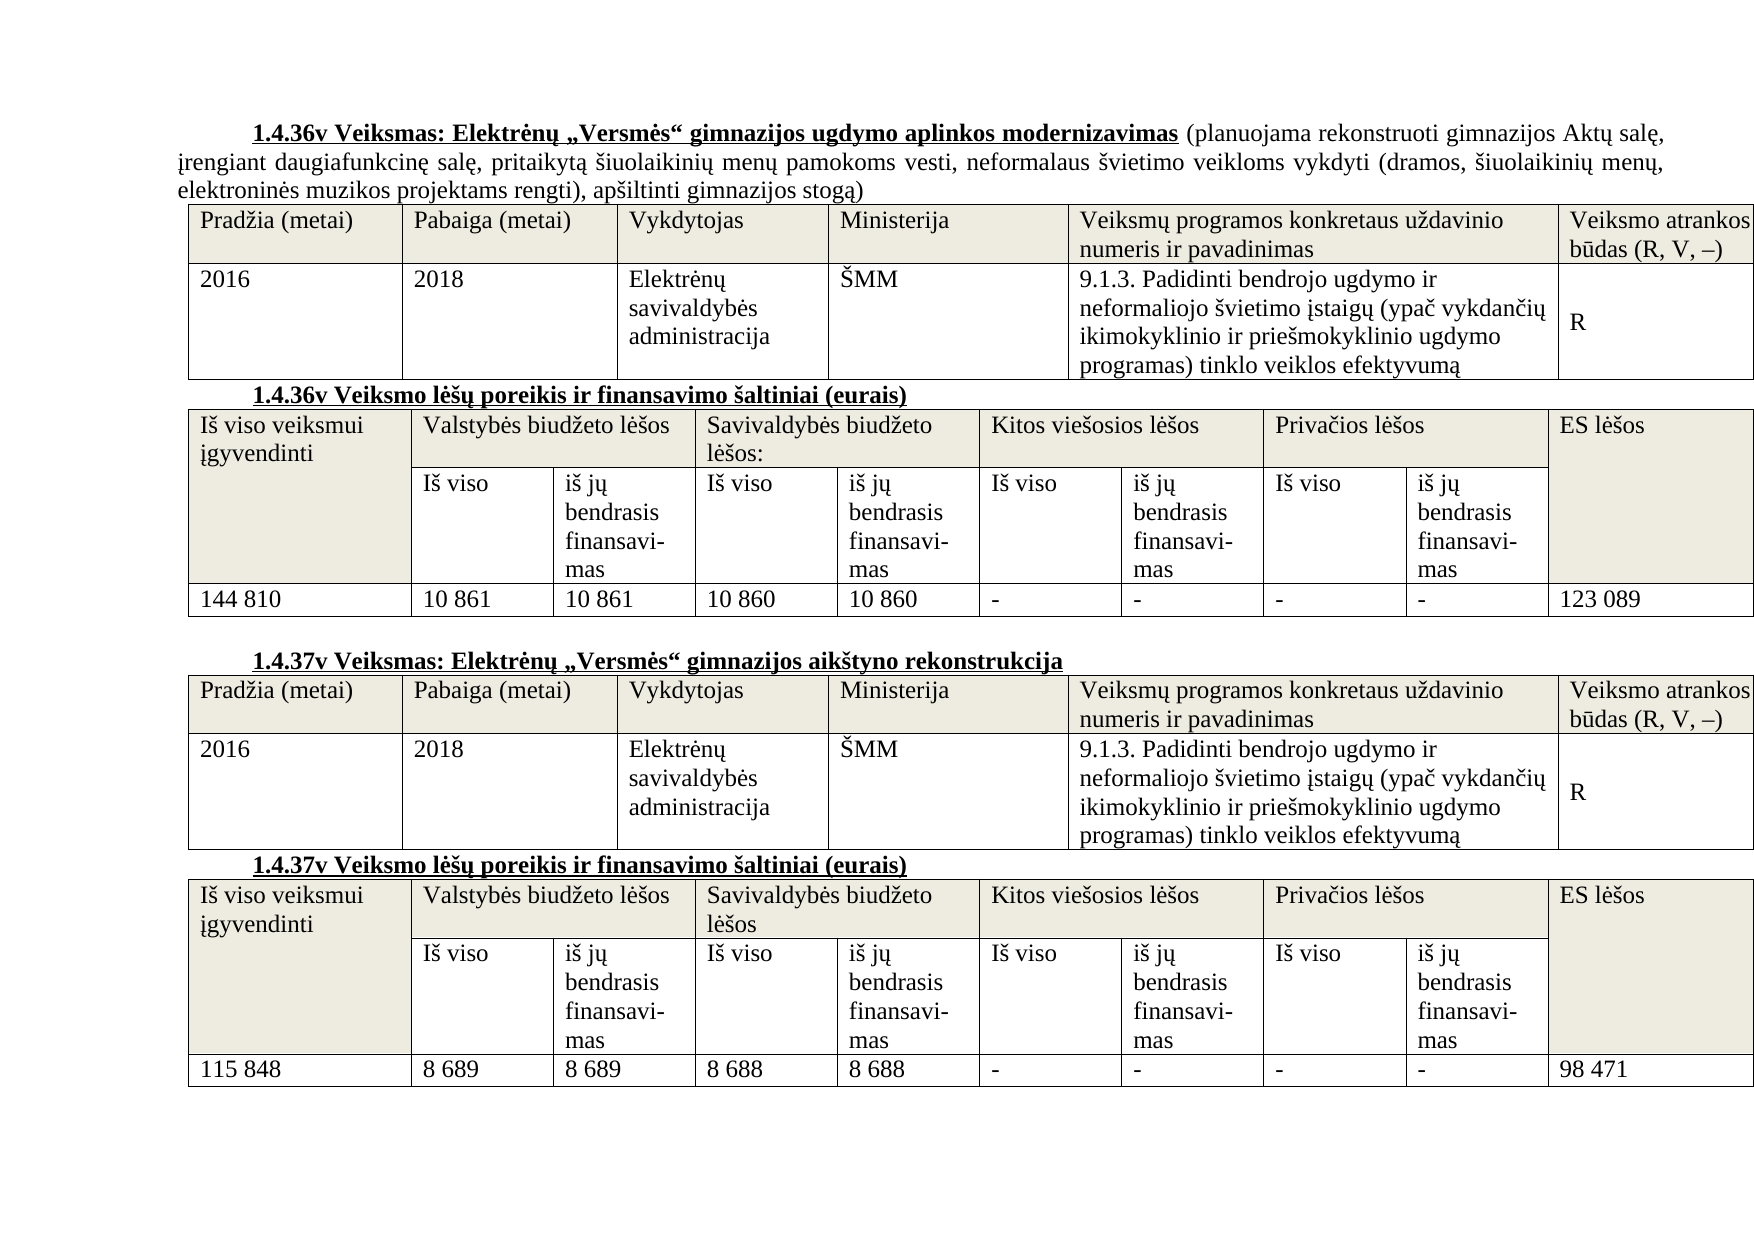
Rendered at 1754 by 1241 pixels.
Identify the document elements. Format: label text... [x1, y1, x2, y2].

table_cell - [1407, 584, 1548, 616]
table_cell Iš viso [1264, 468, 1406, 583]
table_cell Iš viso [696, 468, 837, 583]
table_header Privačios lėšos [1264, 410, 1548, 467]
table_cell 2018 [403, 264, 617, 379]
table_cell ŠMM [829, 264, 1068, 379]
table_cell 123 089 [1549, 584, 1753, 616]
table_cell iš jų bendrasis finansavi- mas [838, 468, 979, 583]
table_cell 2016 [189, 734, 402, 849]
table_cell Elektrėnų savivaldybės administracija [618, 734, 828, 849]
table_cell Iš viso [980, 468, 1121, 583]
table_cell iš jų bendrasis finansavi- mas [1122, 468, 1263, 583]
table_cell Elektrėnų savivaldybės administracija [618, 264, 828, 379]
table_cell iš jų bendrasis finansavi- mas [838, 939, 979, 1053]
table_header Pradžia (metai) [189, 676, 402, 733]
table_cell Iš viso [412, 939, 553, 1053]
table_cell Iš viso [696, 939, 837, 1053]
table_header ES lėšos [1549, 410, 1753, 583]
table_header Iš viso veiksmui įgyvendinti [189, 880, 411, 1053]
table_header Ministerija [829, 205, 1068, 263]
table_cell 8 688 [838, 1055, 979, 1086]
text 1.4.36v Veiksmas: Elektrėnų „Versmės“ gimnazijos ugdymo aplinkos modernizavimas (planuojama rekonstruoti gimnazijos Aktų salę, įrengiant daugiafunkcinę salę, pritaikytą šiuolaikinių menų pamokoms vesti, neformalaus švietimo veikloms vykdyti (dramos, šiuolaikinių menų, elektroninės muzikos projektams rengti), apšiltinti gimnazijos stogą) [177, 118, 1665, 204]
table_cell iš jų bendrasis finansavi- mas [1407, 939, 1548, 1053]
table_cell iš jų bendrasis finansavi- mas [1407, 468, 1548, 583]
table_header Veiksmo atrankos būdas (R, V, –) [1559, 205, 1753, 263]
table_header Pabaiga (metai) [403, 205, 617, 263]
table_cell 8 689 [412, 1055, 553, 1086]
table_cell - [1264, 584, 1406, 616]
text 1.4.37v Veiksmas: Elektrėnų „Versmės“ gimnazijos aikštyno rekonstrukcija [177, 646, 1665, 674]
table_header Veiksmų programos konkretaus uždavinio numeris ir pavadinimas [1069, 676, 1558, 733]
table_cell iš jų bendrasis finansavi- mas [1122, 939, 1263, 1053]
text 1.4.36v Veiksmo lėšų poreikis ir finansavimo šaltiniai (eurais) [177, 380, 1665, 409]
table_cell - [1122, 1055, 1263, 1086]
table_header Valstybės biudžeto lėšos [412, 410, 695, 467]
text 1.4.37v Veiksmo lėšų poreikis ir finansavimo šaltiniai (eurais) [177, 850, 1665, 879]
table_cell - [1407, 1055, 1548, 1086]
table_header Valstybės biudžeto lėšos [412, 880, 695, 937]
table_header Ministerija [829, 676, 1068, 733]
table_header Veiksmų programos konkretaus uždavinio numeris ir pavadinimas [1069, 205, 1558, 263]
table_header Kitos viešosios lėšos [980, 880, 1263, 937]
table_header Privačios lėšos [1264, 880, 1548, 937]
table_header Vykdytojas [618, 205, 828, 263]
table_cell 115 848 [189, 1055, 411, 1086]
table_header Veiksmo atrankos būdas (R, V, –) [1559, 676, 1753, 733]
table_cell 9.1.3. Padidinti bendrojo ugdymo ir neformaliojo švietimo įstaigų (ypač vykdančių ikimokyklinio ir priešmokyklinio ugdymo programas) tinklo veiklos efektyvumą [1069, 734, 1558, 849]
table_cell R [1559, 264, 1753, 379]
table_header Savivaldybės biudžeto lėšos: [696, 410, 979, 467]
table_header Pabaiga (metai) [403, 676, 617, 733]
table_cell Iš viso [1264, 939, 1406, 1053]
table_header Pradžia (metai) [189, 205, 402, 263]
table_cell - [1264, 1055, 1406, 1086]
table_cell 8 688 [696, 1055, 837, 1086]
table_header Vykdytojas [618, 676, 828, 733]
table_cell 9.1.3. Padidinti bendrojo ugdymo ir neformaliojo švietimo įstaigų (ypač vykdančių ikimokyklinio ir priešmokyklinio ugdymo programas) tinklo veiklos efektyvumą [1069, 264, 1558, 379]
table_cell ŠMM [829, 734, 1068, 849]
table_header Savivaldybės biudžeto lėšos [696, 880, 979, 937]
table_cell 10 861 [412, 584, 553, 616]
table_cell 2016 [189, 264, 402, 379]
table_header Kitos viešosios lėšos [980, 410, 1263, 467]
table_cell iš jų bendrasis finansavi- mas [554, 468, 695, 583]
table_cell 10 861 [554, 584, 695, 616]
table_cell 98 471 [1549, 1055, 1753, 1086]
table_header ES lėšos [1549, 880, 1753, 1053]
table_cell Iš viso [980, 939, 1121, 1053]
table_header Iš viso veiksmui įgyvendinti [189, 410, 411, 583]
table_cell 10 860 [696, 584, 837, 616]
table_cell 8 689 [554, 1055, 695, 1086]
table_cell - [980, 584, 1121, 616]
table_cell 10 860 [838, 584, 979, 616]
table_cell R [1559, 734, 1753, 849]
table_cell 144 810 [189, 584, 411, 616]
table_cell - [980, 1055, 1121, 1086]
table_cell 2018 [403, 734, 617, 849]
table_cell Iš viso [412, 468, 553, 583]
table_cell iš jų bendrasis finansavi- mas [554, 939, 695, 1053]
table_cell - [1122, 584, 1263, 616]
